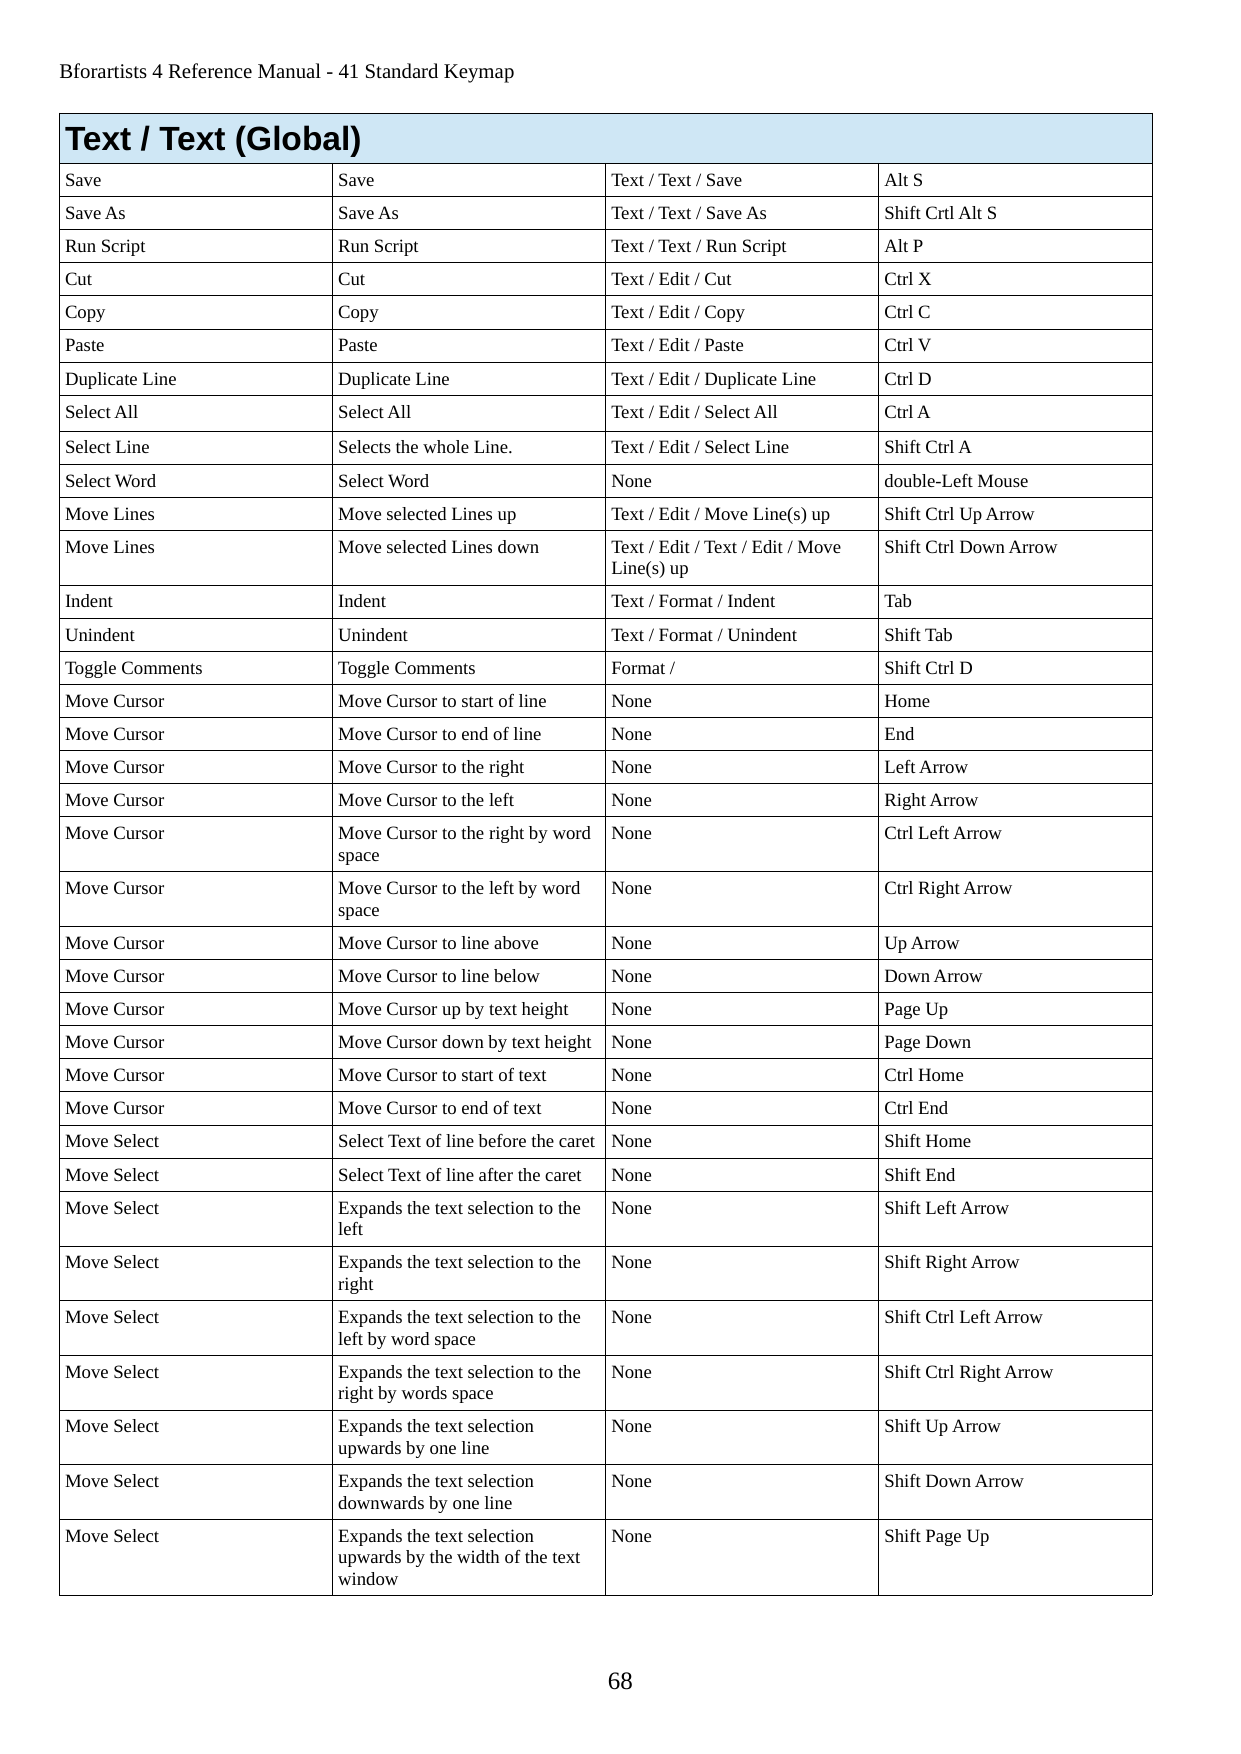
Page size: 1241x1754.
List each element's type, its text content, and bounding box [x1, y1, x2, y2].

table_cell Shift Ctrl Down Arrow [879, 531, 1152, 584]
table_cell None [606, 1092, 878, 1124]
table_cell Move Cursor to line above [333, 927, 605, 959]
table_cell Save [333, 164, 605, 196]
table_cell End [879, 718, 1152, 750]
table_cell Ctrl Home [879, 1059, 1152, 1091]
table_cell Move Select [60, 1301, 332, 1355]
table_cell Unindent [60, 619, 332, 651]
table_cell Ctrl Left Arrow [879, 817, 1152, 871]
table_cell Text / Edit / Copy [606, 296, 878, 328]
table_cell Paste [333, 330, 605, 362]
table_cell Format / [606, 652, 878, 684]
table_cell Text / Edit / Move Line(s) up [606, 498, 878, 530]
table_cell Move Select [60, 1411, 332, 1464]
table_cell Move Cursor to start of line [333, 685, 605, 717]
table_cell Tab [879, 586, 1152, 618]
table_cell Shift Ctrl Left Arrow [879, 1301, 1152, 1355]
table_cell Shift Up Arrow [879, 1411, 1152, 1464]
table_cell Shift Crtl Alt S [879, 197, 1152, 229]
table_header Text / Text (Global) [60, 114, 1152, 163]
table_cell Expands the text selection to the left [333, 1192, 605, 1246]
table_cell Duplicate Line [333, 363, 605, 395]
table_cell Move Cursor [60, 1059, 332, 1091]
table_cell Select All [60, 396, 332, 431]
table_cell Select Text of line before the caret [333, 1126, 605, 1158]
table_cell None [606, 1301, 878, 1355]
table_cell Selects the whole Line. [333, 432, 605, 464]
table_cell Up Arrow [879, 927, 1152, 959]
table_cell Save As [60, 197, 332, 229]
table_cell Shift Home [879, 1126, 1152, 1158]
table_cell None [606, 751, 878, 783]
table_cell Move Cursor [60, 718, 332, 750]
table_cell Text / Edit / Duplicate Line [606, 363, 878, 395]
table_cell Move selected Lines down [333, 531, 605, 584]
table_cell Move Cursor down by text height [333, 1026, 605, 1058]
table_cell Run Script [333, 230, 605, 262]
table_cell Text / Edit / Paste [606, 330, 878, 362]
table_cell Alt P [879, 230, 1152, 262]
table_cell Move Cursor to the right [333, 751, 605, 783]
table_cell Move Cursor [60, 784, 332, 816]
table_cell None [606, 1520, 878, 1595]
table_cell Duplicate Line [60, 363, 332, 395]
table_cell None [606, 1247, 878, 1300]
table_cell Ctrl D [879, 363, 1152, 395]
table_cell None [606, 872, 878, 926]
table_cell Select Word [333, 465, 605, 497]
table_cell Select Line [60, 432, 332, 464]
table_cell Expands the text selection to the right [333, 1247, 605, 1300]
table_cell Move Cursor [60, 960, 332, 992]
table_cell None [606, 1465, 878, 1519]
table_cell Move Cursor to the right by word space [333, 817, 605, 871]
table_cell Move Select [60, 1247, 332, 1300]
table_cell None [606, 1126, 878, 1158]
table_cell Ctrl X [879, 263, 1152, 295]
table_cell None [606, 465, 878, 497]
table_cell None [606, 718, 878, 750]
table_cell Move Cursor [60, 817, 332, 871]
table_cell Move Select [60, 1126, 332, 1158]
table_cell Shift Down Arrow [879, 1465, 1152, 1519]
table_cell None [606, 1159, 878, 1191]
table_cell Save [60, 164, 332, 196]
table_cell Text / Edit / Select Line [606, 432, 878, 464]
table_cell Select Text of line after the caret [333, 1159, 605, 1191]
table_cell Ctrl A [879, 396, 1152, 431]
table_cell None [606, 1059, 878, 1091]
table_cell Move Lines [60, 531, 332, 584]
table_cell Expands the text selection to the left by word space [333, 1301, 605, 1355]
table_cell Shift Page Up [879, 1520, 1152, 1595]
table_cell Shift Tab [879, 619, 1152, 651]
table_cell Shift Ctrl Right Arrow [879, 1356, 1152, 1409]
table_cell Move Cursor [60, 927, 332, 959]
table_cell Ctrl V [879, 330, 1152, 362]
table_cell Cut [333, 263, 605, 295]
table_cell Move Cursor to the left by word space [333, 872, 605, 926]
table_cell Move Cursor [60, 1092, 332, 1124]
table_cell None [606, 817, 878, 871]
table_cell Move Select [60, 1465, 332, 1519]
table_cell Run Script [60, 230, 332, 262]
table_cell double-Left Mouse [879, 465, 1152, 497]
table_cell None [606, 927, 878, 959]
table_cell Ctrl End [879, 1092, 1152, 1124]
table_cell Expands the text selection to the right by words space [333, 1356, 605, 1409]
table_cell None [606, 1356, 878, 1409]
table_cell Page Down [879, 1026, 1152, 1058]
table_cell Indent [333, 586, 605, 618]
table_cell Paste [60, 330, 332, 362]
table_cell Move Cursor to end of text [333, 1092, 605, 1124]
table_cell None [606, 1411, 878, 1464]
table_cell None [606, 1192, 878, 1246]
table_cell Text / Format / Indent [606, 586, 878, 618]
table_cell Text / Edit / Select All [606, 396, 878, 431]
table_cell Move Select [60, 1159, 332, 1191]
table_cell Down Arrow [879, 960, 1152, 992]
table_cell Expands the text selection upwards by one line [333, 1411, 605, 1464]
table_cell Save As [333, 197, 605, 229]
table_cell Move Cursor [60, 751, 332, 783]
table_cell Text / Edit / Text / Edit / Move Line(s) up [606, 531, 878, 584]
table_cell Select Word [60, 465, 332, 497]
table_cell Select All [333, 396, 605, 431]
table_cell Toggle Comments [60, 652, 332, 684]
table_cell Shift Ctrl A [879, 432, 1152, 464]
table_cell Move Cursor [60, 872, 332, 926]
table_cell Home [879, 685, 1152, 717]
table_cell None [606, 784, 878, 816]
table_cell Indent [60, 586, 332, 618]
table_cell Right Arrow [879, 784, 1152, 816]
table_cell Move selected Lines up [333, 498, 605, 530]
table_cell Expands the text selection upwards by the width of the text window [333, 1520, 605, 1595]
table_cell Move Cursor to line below [333, 960, 605, 992]
table_cell None [606, 960, 878, 992]
table_cell None [606, 1026, 878, 1058]
table_cell Move Cursor [60, 1026, 332, 1058]
table_cell Text / Edit / Cut [606, 263, 878, 295]
table_cell Move Select [60, 1356, 332, 1409]
table_cell Shift Ctrl Up Arrow [879, 498, 1152, 530]
table_cell Move Lines [60, 498, 332, 530]
table_cell Expands the text selection downwards by one line [333, 1465, 605, 1519]
table_cell Text / Text / Save [606, 164, 878, 196]
table_cell Move Cursor [60, 993, 332, 1025]
table_cell Shift Left Arrow [879, 1192, 1152, 1246]
table_cell Shift End [879, 1159, 1152, 1191]
table_cell None [606, 685, 878, 717]
table_cell Left Arrow [879, 751, 1152, 783]
table_cell Move Cursor to end of line [333, 718, 605, 750]
table_cell Move Select [60, 1192, 332, 1246]
table_cell Move Cursor to start of text [333, 1059, 605, 1091]
table_cell Ctrl Right Arrow [879, 872, 1152, 926]
table_cell Ctrl C [879, 296, 1152, 328]
table_cell Shift Ctrl D [879, 652, 1152, 684]
table_cell Page Up [879, 993, 1152, 1025]
table_cell Text / Text / Save As [606, 197, 878, 229]
table_cell Toggle Comments [333, 652, 605, 684]
table_cell Move Select [60, 1520, 332, 1595]
table_cell Move Cursor to the left [333, 784, 605, 816]
table_cell Unindent [333, 619, 605, 651]
table_cell None [606, 993, 878, 1025]
table_cell Text / Text / Run Script [606, 230, 878, 262]
table_cell Text / Format / Unindent [606, 619, 878, 651]
table_cell Copy [60, 296, 332, 328]
table_cell Shift Right Arrow [879, 1247, 1152, 1300]
table_cell Move Cursor [60, 685, 332, 717]
table_cell Move Cursor up by text height [333, 993, 605, 1025]
table_cell Copy [333, 296, 605, 328]
table_cell Alt S [879, 164, 1152, 196]
table_cell Cut [60, 263, 332, 295]
